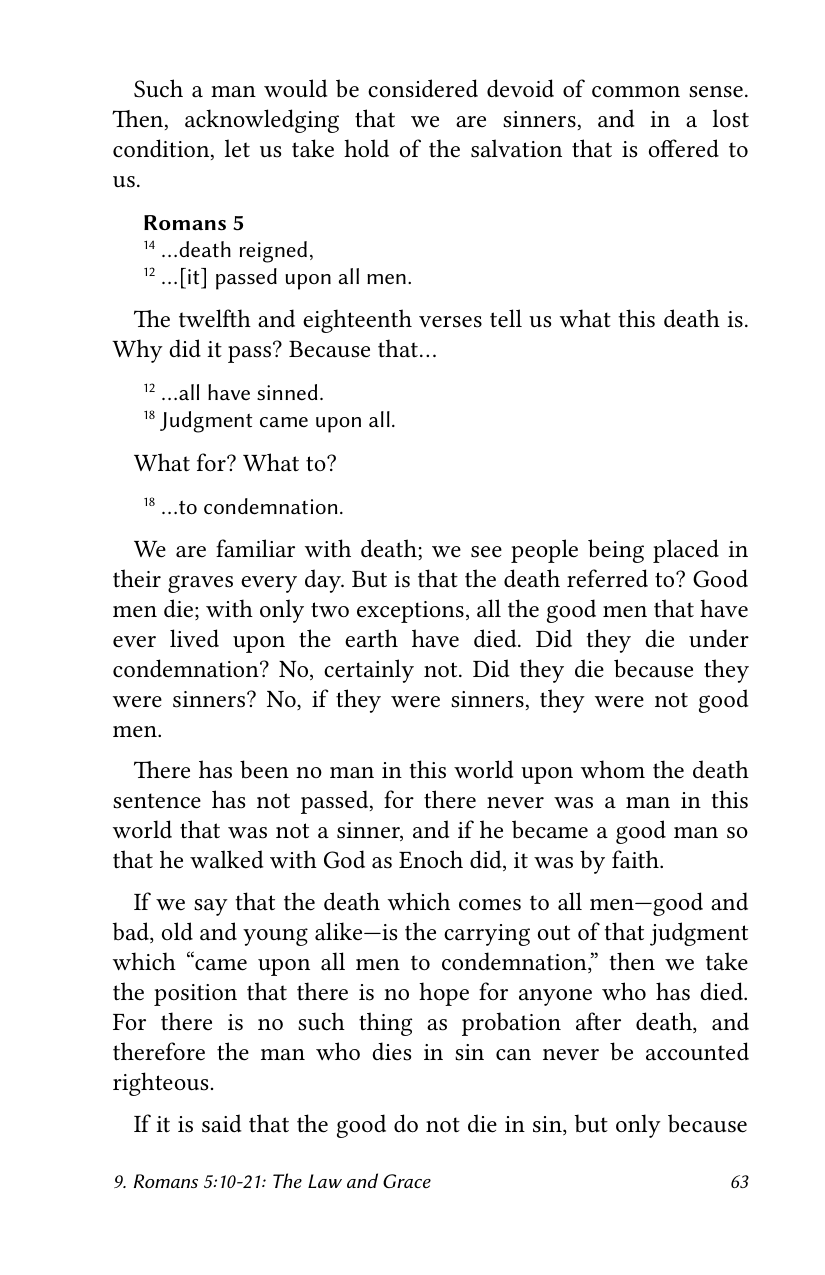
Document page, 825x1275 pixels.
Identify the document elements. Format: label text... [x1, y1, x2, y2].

text 12 ...all have sinned. [142, 380, 720, 406]
text Such a man would be considered devoid of common sense. Then, acknowledging that we are sinners, and in a lost condition, let us take hold of the salvation that is offered to us. [112, 75, 750, 193]
text 14 ...death reigned, [142, 237, 720, 263]
text Romans 5 [142, 209, 750, 236]
text 18 Judgment came upon all. [142, 407, 720, 433]
text We are familiar with death; we see people being placed in their graves every day. But is that the death referred to? Good men die; with only two exceptions, all the good men that have ever lived upon the earth have died. Did they die under condemnation? No, certainly not. Did they die because they were sinners? No, if they were sinners, they were not good men. [112, 535, 750, 743]
text 18 ...to condemnation. [142, 493, 720, 520]
text If it is said that the good do not die in sin, but only because [112, 1109, 750, 1138]
text The twelfth and eighteenth verses tell us what this death is. Why did it pass? Because that… [112, 306, 750, 364]
text 12 ...[it] passed upon all men. [142, 264, 720, 290]
text There has been no man in this world upon whom the death sentence has not passed, for there never was a man in this world that was not a sinner, and if he became a good man so that he walked with God as Enoch did, it was by faith. [112, 757, 750, 875]
text What for? What to? [112, 449, 750, 477]
text If we say that the death which comes to all men—good and bad, old and young alike—is the carrying out of that judgment which “came upon all men to condemnation,” then we take the position that there is no hope for anyone who has died. For there is no such thing as probation after death, and therefore the man who dies in sin can never be accounted righteous. [112, 888, 750, 1096]
